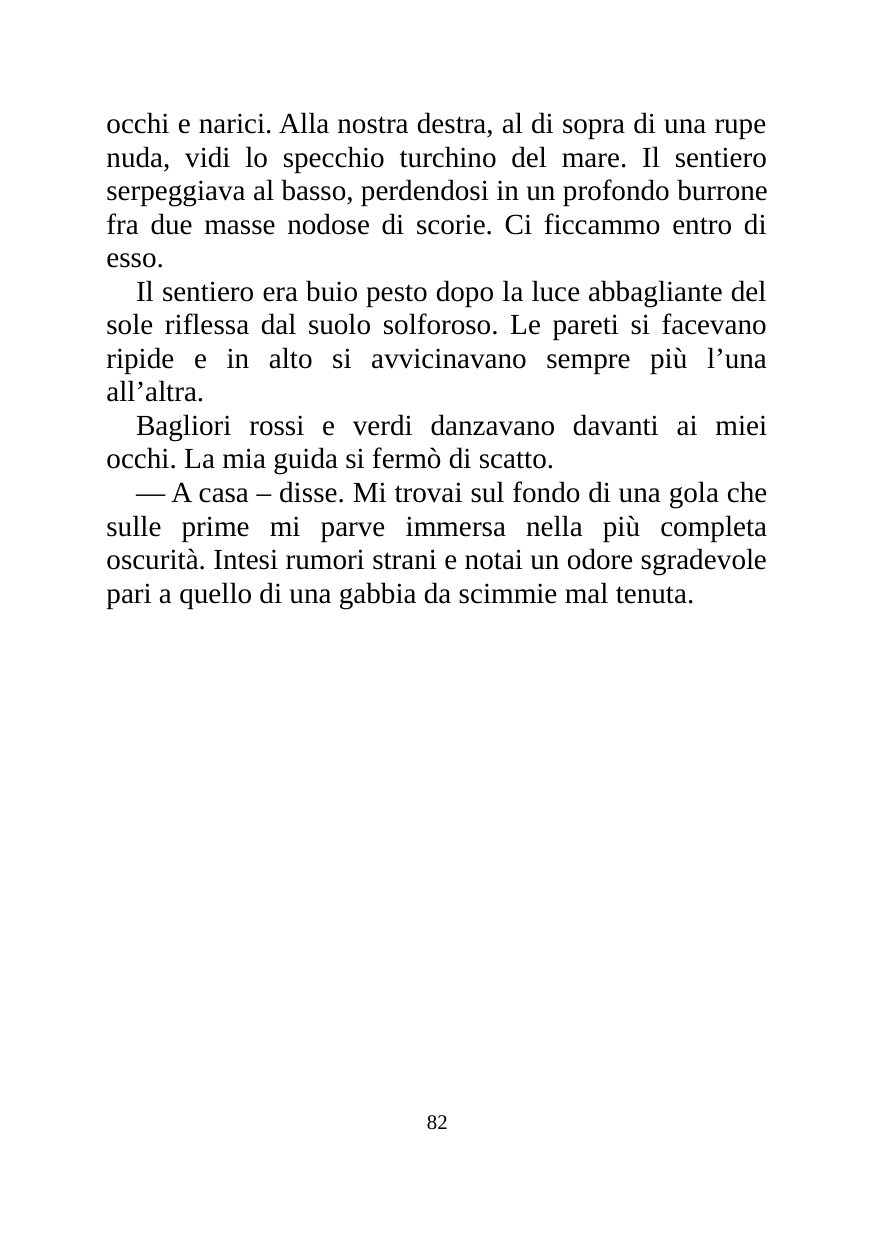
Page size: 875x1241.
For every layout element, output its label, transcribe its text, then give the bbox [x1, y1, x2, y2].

text Bagliori rossi e verdi danzavano davanti ai miei occhi. La mia guida si fermò di scatto. [106, 408, 768, 475]
text Il sentiero era buio pesto dopo la luce abbagliante del sole riflessa dal suolo solforoso. Le pareti si facevano ripide e in alto si avvicinavano sempre più l’una all’altra. [106, 274, 768, 408]
text occhi e narici. Alla nostra destra, al di sopra di una rupe nuda, vidi lo specchio turchino del mare. Il sentiero serpeggiava al basso, perdendosi in un profondo burrone fra due masse nodose di scorie. Ci ficcammo entro di esso. [106, 106, 768, 274]
text — A casa – disse. Mi trovai sul fondo di una gola che sulle prime mi parve immersa nella più completa oscurità. Intesi rumori strani e notai un odore sgradevole pari a quello di una gabbia da scimmie mal tenuta. [106, 475, 768, 609]
